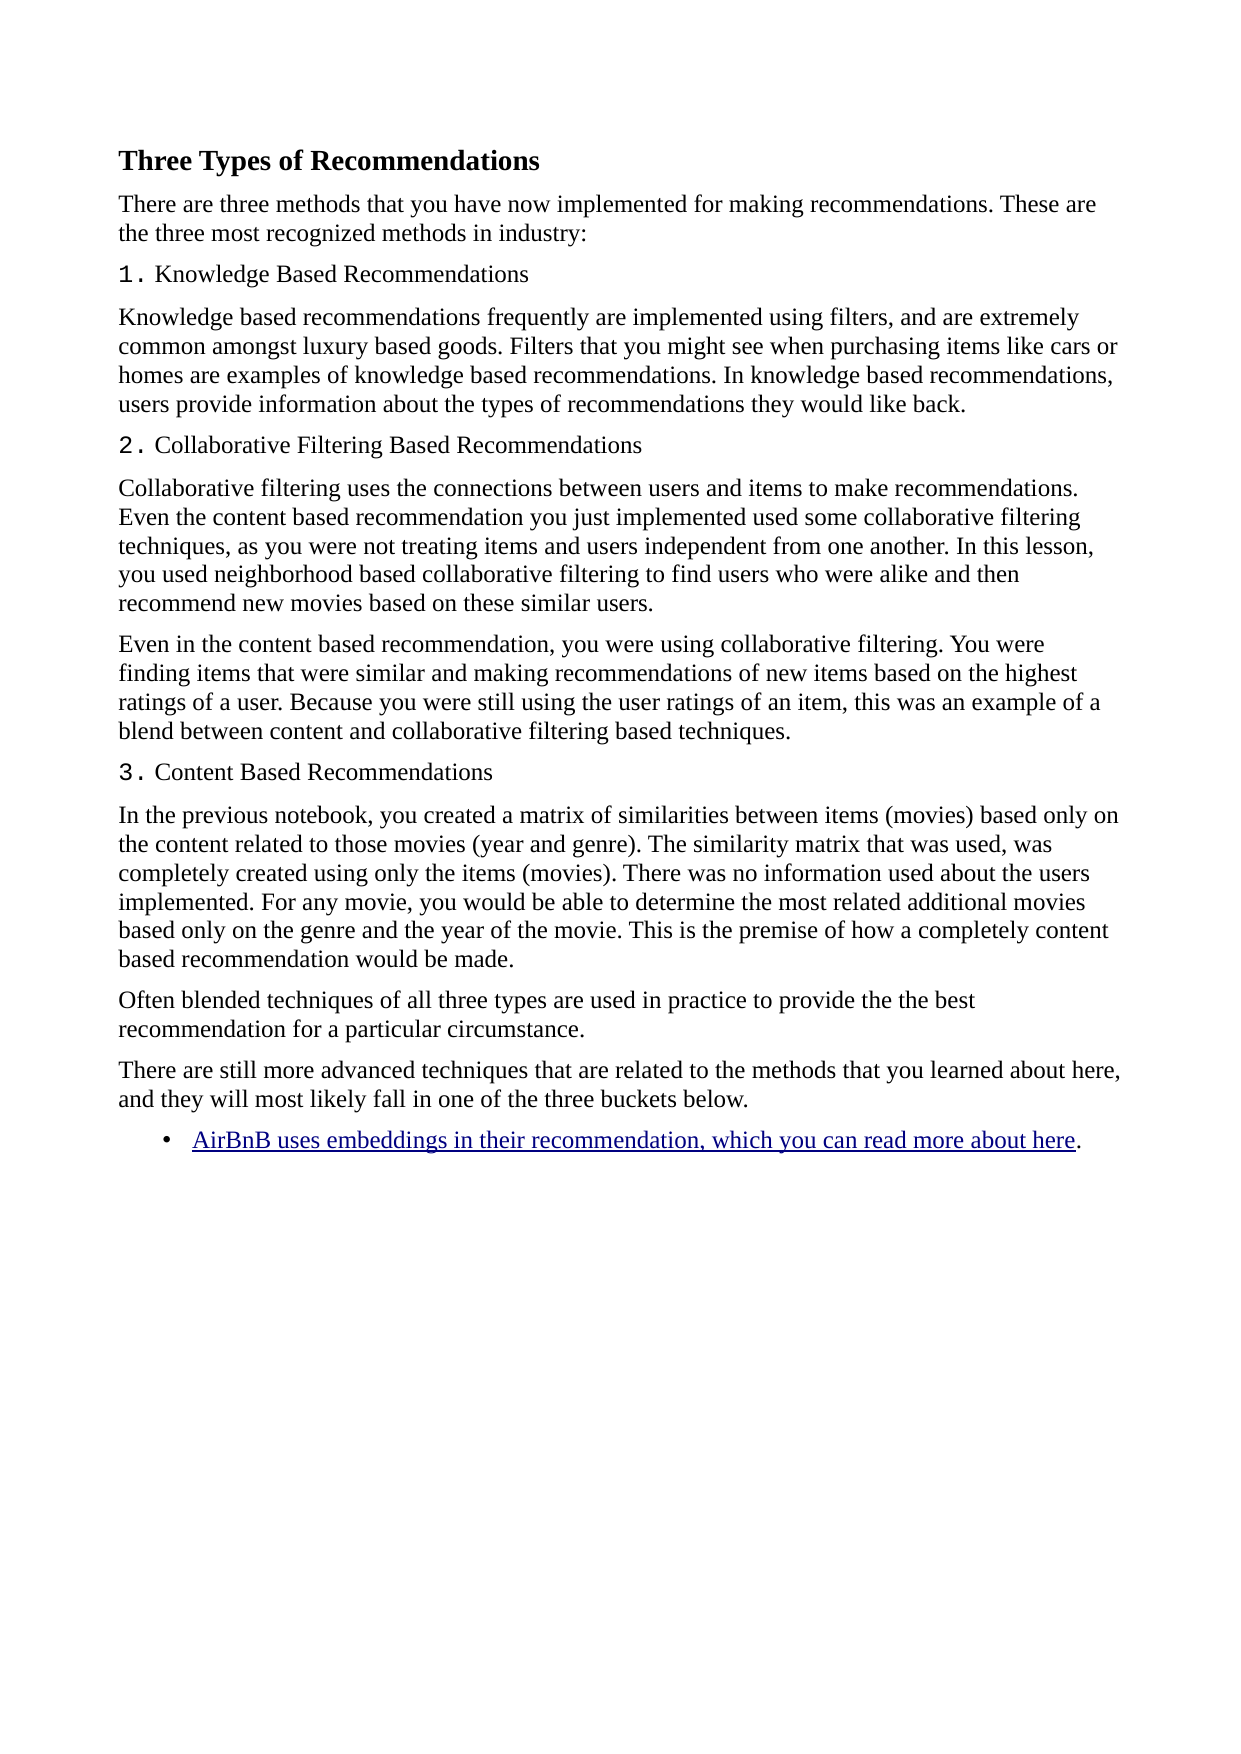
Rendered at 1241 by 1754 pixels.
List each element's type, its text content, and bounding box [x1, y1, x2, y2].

text Often blended techniques of all three types are used in practice to provide the the best recommendation for a particular circumstance. [118, 985, 1122, 1043]
text Even in the content based recommendation, you were using collaborative filtering. You were finding items that were similar and making recommendations of new items based on the highest ratings of a user. Because you were still using the user ratings of an item, this was an example of a blend between content and collaborative filtering based techniques. [118, 629, 1122, 744]
text In the previous notebook, you created a matrix of similarities between items (movies) based only on the content related to those movies (year and genre). The similarity matrix that was used, was completely created using only the items (movies). There was no information used about the users implemented. For any movie, you would be able to determine the most related additional movies based only on the genre and the year of the movie. This is the premise of how a completely content based recommendation would be made. [118, 800, 1122, 973]
text 2. Collaborative Filtering Based Recommendations [118, 430, 1122, 461]
text There are three methods that you have now implemented for making recommendations. These are the three most recognized methods in industry: [118, 189, 1122, 247]
list AirBnB uses embeddings in their recommendation, which you can read more about here. [162, 1125, 1122, 1154]
text Collaborative filtering uses the connections between users and items to make recommendations. Even the content based recommendation you just implemented used some collaborative filtering techniques, as you were not treating items and users independent from one another. In this lesson, you used neighborhood based collaborative filtering to find users who were alike and then recommend new movies based on these similar users. [118, 473, 1122, 617]
subtitle Three Types of Recommendations [118, 143, 1122, 177]
text There are still more advanced techniques that are related to the methods that you learned about here, and they will most likely fall in one of the three buckets below. [118, 1055, 1122, 1113]
text Knowledge based recommendations frequently are implemented using filters, and are extremely common amongst luxury based goods. Filters that you might see when purchasing items like cars or homes are examples of knowledge based recommendations. In knowledge based recommendations, users provide information about the types of recommendations they would like back. [118, 302, 1122, 417]
text 3. Content Based Recommendations [118, 757, 1122, 788]
text 1. Knowledge Based Recommendations [118, 259, 1122, 290]
